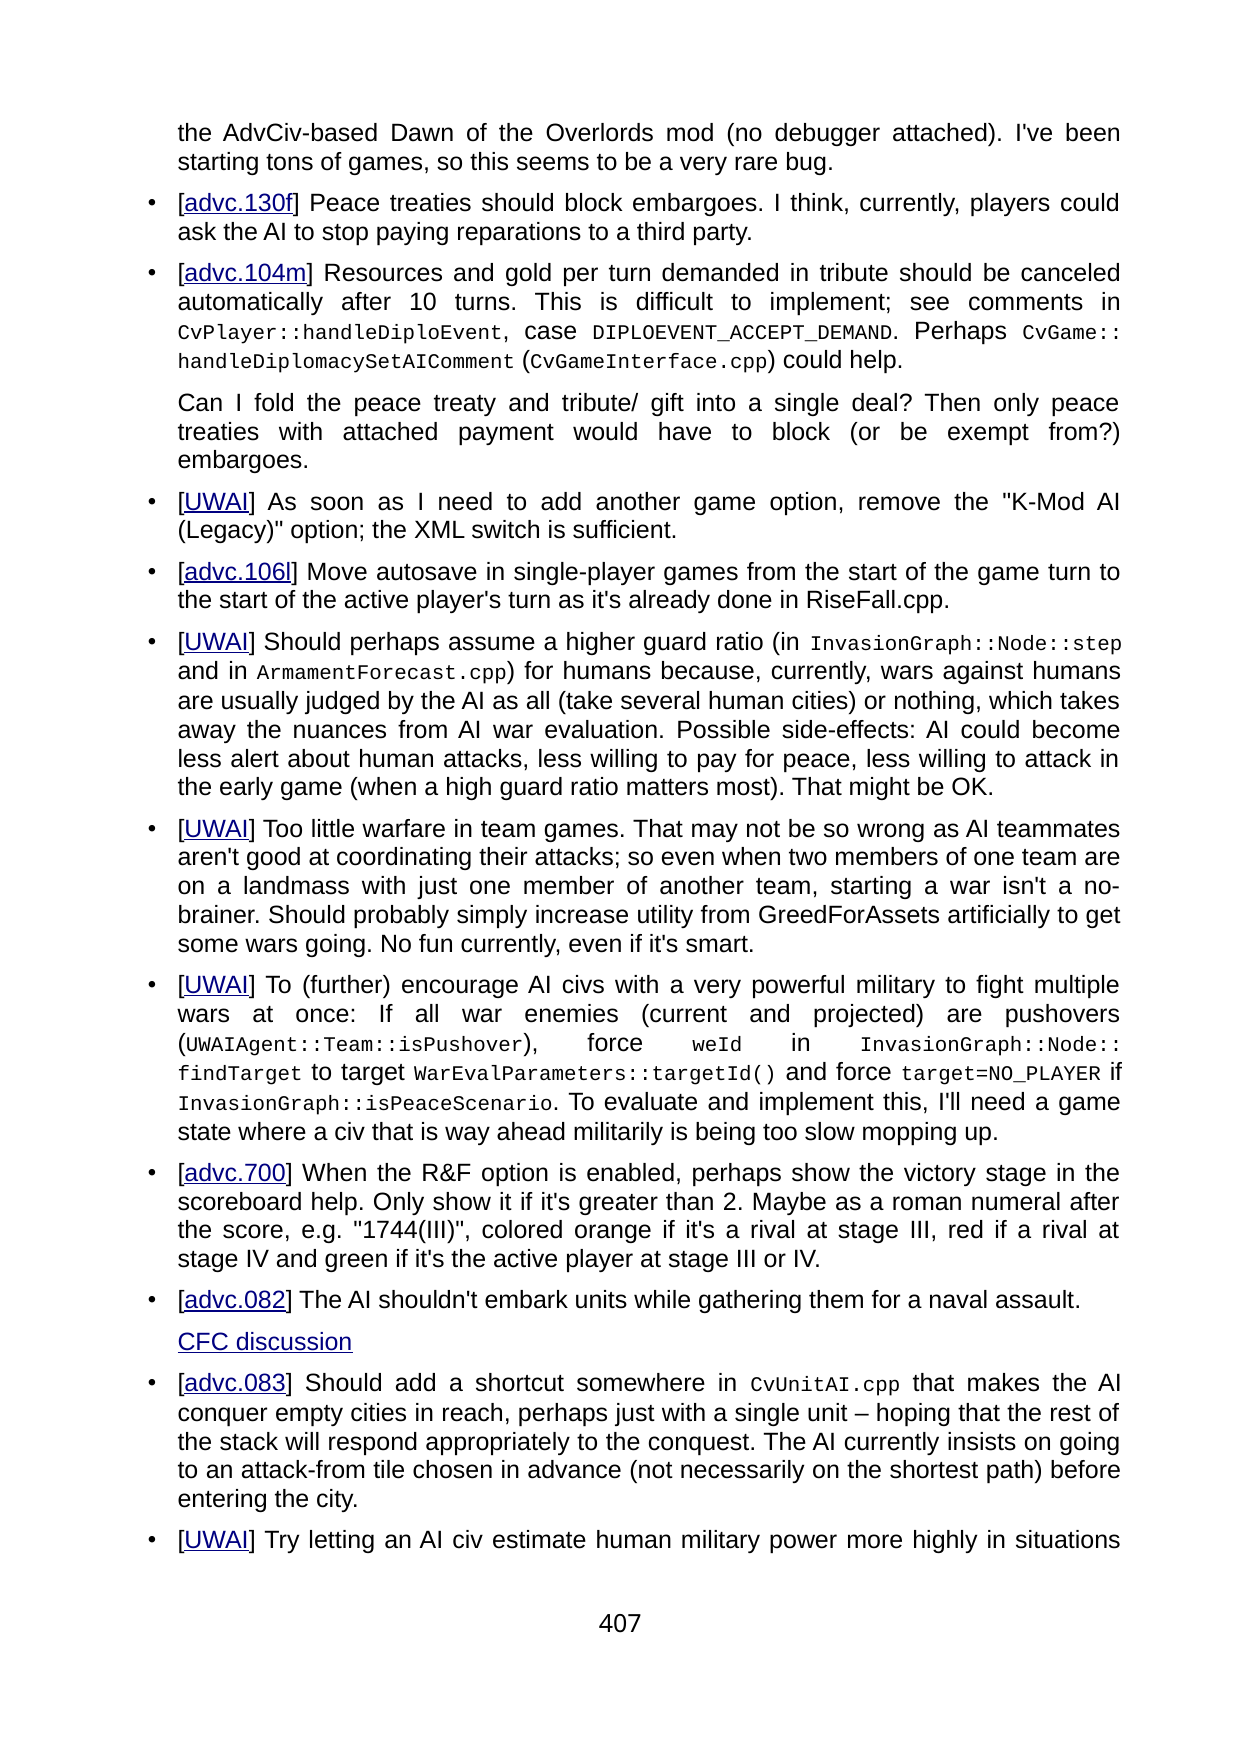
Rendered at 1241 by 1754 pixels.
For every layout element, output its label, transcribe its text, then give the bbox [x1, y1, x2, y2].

list [advc.106l] Move autosave in single-player games from the start of the game turn to the start of the active player's turn as it's already done in RiseFall.cpp. [148, 557, 1122, 614]
list [advc.700] When the R&F option is enabled, perhaps show the victory stage in the scoreboard help. Only show it if it's greater than 2. Maybe as a roman numeral after the score, e.g. "1744(III)", colored orange if it's a rival at stage III, red if a rival at stage IV and green if it's the active player at stage III or IV. [148, 1158, 1122, 1273]
list Can I fold the peace treaty and tribute/ gift into a single deal? Then only peace treaties with attached payment would have to block (or be exempt from?) embargoes. [148, 388, 1122, 474]
list [advc.130f] Peace treaties should block embargoes. I think, currently, players could ask the AI to stop paying reparations to a third party. [148, 188, 1122, 246]
list [UWAI] Try letting an AI civ estimate human military power more highly in situations [148, 1525, 1122, 1554]
list [UWAI] To (further) encourage AI civs with a very powerful military to fight multiple wars at once: If all war enemies (current and projected) are pushovers (UWAIAgent::Team::isPushover), force weId in InvasionGraph::Node:: findTarget to target WarEvalParameters::targetId() and force target=NO_PLAYER if InvasionGraph::isPeaceScenario. To evaluate and implement this, I'll need a game state where a civ that is way ahead militarily is being too slow mopping up. [148, 970, 1122, 1145]
list [advc.082] The AI shouldn't embark units while gathering them for a naval assault. [148, 1285, 1122, 1314]
list [advc.083] Should add a shortcut somewhere in CvUnitAI.cpp that makes the AI conquer empty cities in reach, perhaps just with a single unit – hoping that the rest of the stack will respond appropriately to the conquest. The AI currently insists on going to an attack-from tile chosen in advance (not necessarily on the shortest path) before entering the city. [148, 1368, 1122, 1513]
list [advc.104m] Resources and gold per turn demanded in tribute should be canceled automatically after 10 turns. This is difficult to implement; see comments in CvPlayer::handleDiploEvent, case DIPLOEVENT_ACCEPT_DEMAND. Perhaps CvGame:: handleDiplomacySetAIComment (CvGameInterface.cpp) could help. [148, 258, 1122, 375]
list [UWAI] As soon as I need to add another game option, remove the "K-Mod AI (Legacy)" option; the XML switch is sufficient. [148, 486, 1122, 544]
list [UWAI] Too little warfare in team games. That may not be so wrong as AI teammates aren't good at coordinating their attacks; so even when two members of one team are on a landmass with just one member of another team, starting a war isn't a no-brainer. Should probably simply increase utility from GreedForAssets artificially to get some wars going. No fun currently, even if it's smart. [148, 813, 1122, 957]
list the AdvCiv-based Dawn of the Overlords mod (no debugger attached). I've been starting tons of games, so this seems to be a very rare bug. [148, 118, 1122, 176]
list CFC discussion [148, 1327, 1122, 1356]
list [UWAI] Should perhaps assume a higher guard ratio (in InvasionGraph::Node::step and in ArmamentForecast.cpp) for humans because, currently, wars against humans are usually judged by the AI as all (take several human cities) or nothing, which takes away the nuances from AI war evaluation. Possible side-effects: AI could become less alert about human attacks, less willing to pay for peace, less willing to attack in the early game (when a high guard ratio matters most). That might be OK. [148, 627, 1122, 801]
